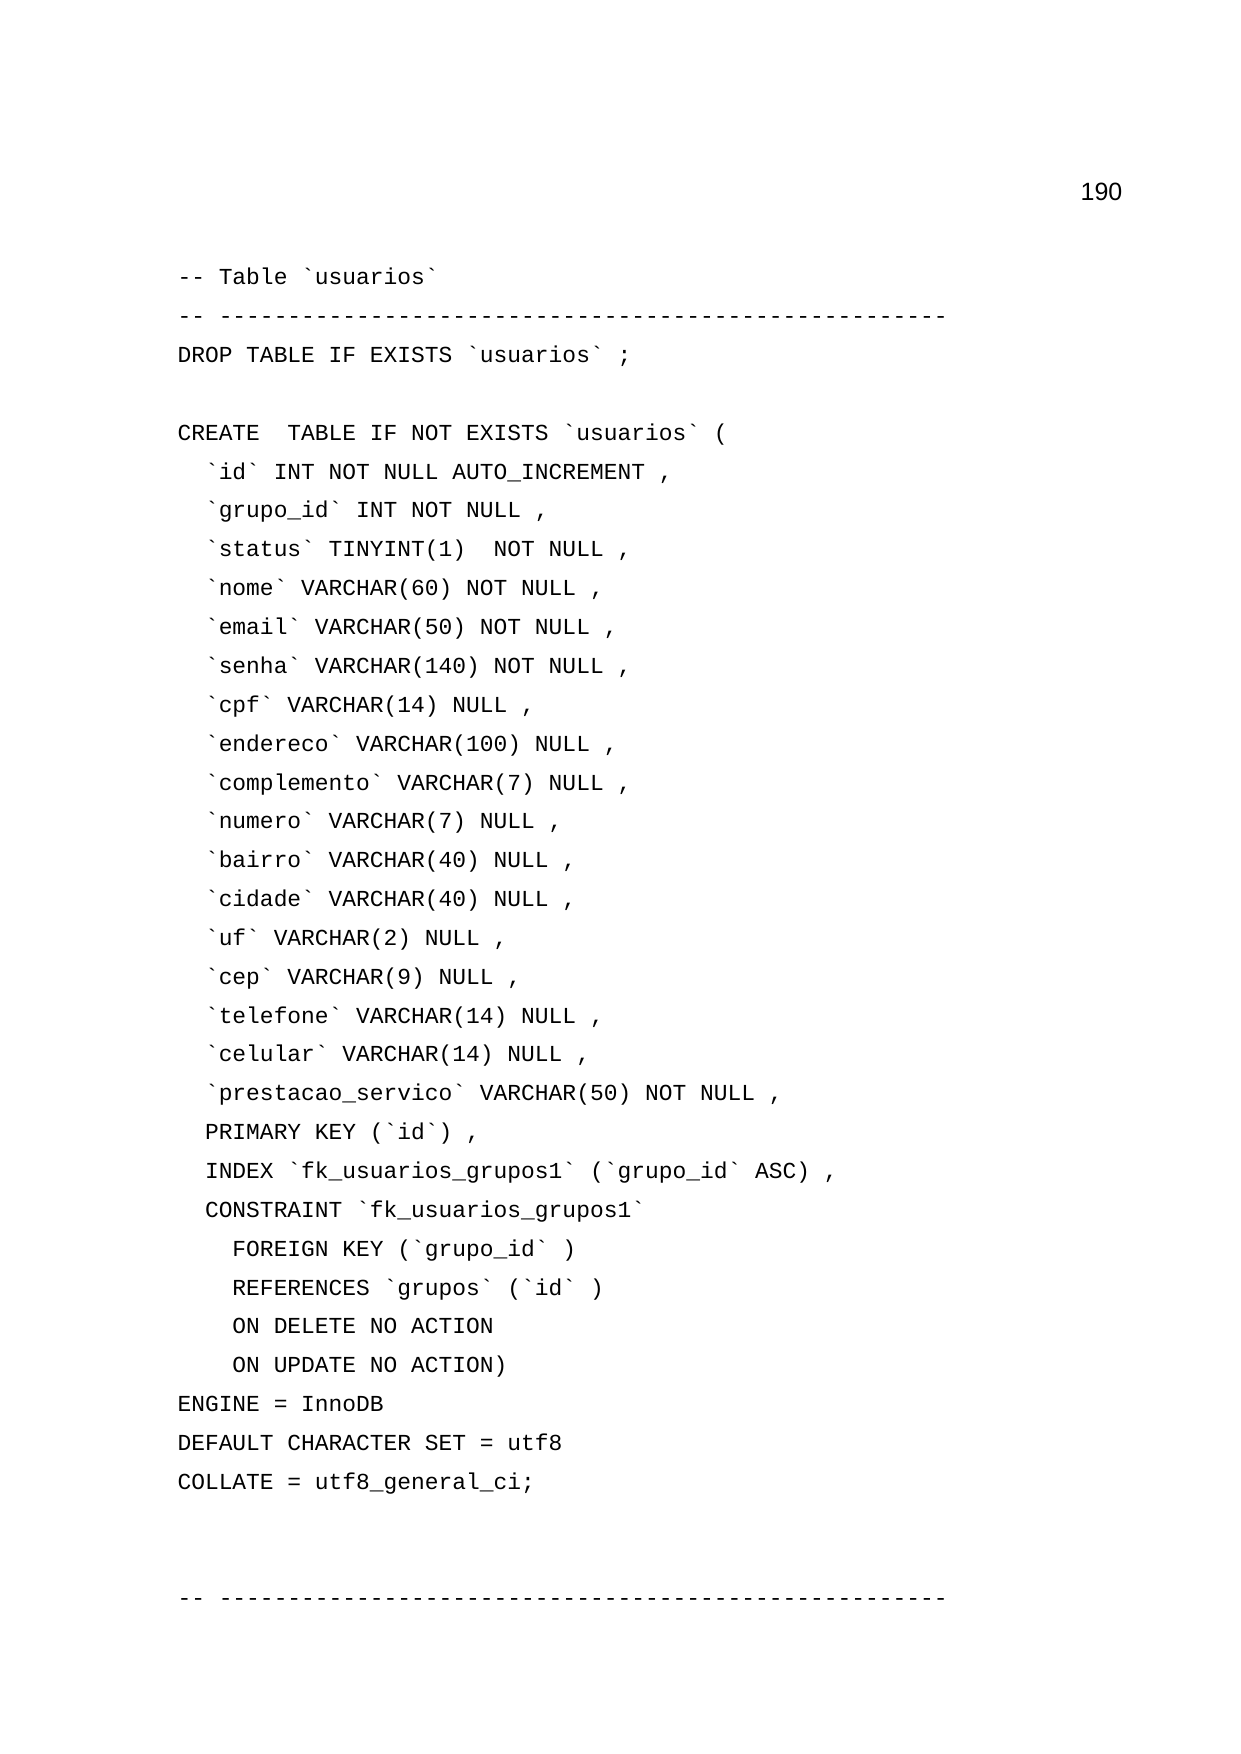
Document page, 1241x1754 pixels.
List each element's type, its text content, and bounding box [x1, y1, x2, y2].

text ENGINE = InnoDB [177, 1392, 1122, 1418]
text `cpf` VARCHAR(14) NULL , [177, 693, 1122, 719]
text `grupo_id` INT NOT NULL , [177, 499, 1122, 525]
text `cep` VARCHAR(9) NULL , [177, 965, 1122, 991]
text ON DELETE NO ACTION [177, 1315, 1122, 1341]
text FOREIGN KEY (`grupo_id` ) [177, 1237, 1122, 1263]
text `senha` VARCHAR(140) NOT NULL , [177, 654, 1122, 680]
text `cidade` VARCHAR(40) NULL , [177, 887, 1122, 913]
text `bairro` VARCHAR(40) NULL , [177, 848, 1122, 874]
text `id` INT NOT NULL AUTO_INCREMENT , [177, 460, 1122, 486]
text `email` VARCHAR(50) NOT NULL , [177, 615, 1122, 641]
text -- ----------------------------------------------------- [177, 1587, 1122, 1613]
text `celular` VARCHAR(14) NULL , [177, 1043, 1122, 1069]
text `numero` VARCHAR(7) NULL , [177, 810, 1122, 836]
text CONSTRAINT `fk_usuarios_grupos1` [177, 1198, 1122, 1224]
text DROP TABLE IF EXISTS `usuarios` ; [177, 343, 1122, 369]
text `status` TINYINT(1) NOT NULL , [177, 538, 1122, 564]
text -- Table `usuarios` [177, 266, 1122, 292]
text `complemento` VARCHAR(7) NULL , [177, 771, 1122, 797]
text DEFAULT CHARACTER SET = utf8 [177, 1431, 1122, 1457]
text REFERENCES `grupos` (`id` ) [177, 1276, 1122, 1302]
text `prestacao_servico` VARCHAR(50) NOT NULL , [177, 1082, 1122, 1108]
text `telefone` VARCHAR(14) NULL , [177, 1004, 1122, 1030]
text ON UPDATE NO ACTION) [177, 1354, 1122, 1379]
text INDEX `fk_usuarios_grupos1` (`grupo_id` ASC) , [177, 1159, 1122, 1185]
text `nome` VARCHAR(60) NOT NULL , [177, 577, 1122, 602]
text `uf` VARCHAR(2) NULL , [177, 926, 1122, 952]
text -- ----------------------------------------------------- [177, 304, 1122, 331]
text CREATE TABLE IF NOT EXISTS `usuarios` ( [177, 421, 1122, 447]
text COLLATE = utf8_general_ci; [177, 1470, 1122, 1496]
text `endereco` VARCHAR(100) NULL , [177, 732, 1122, 758]
text PRIMARY KEY (`id`) , [177, 1121, 1122, 1146]
